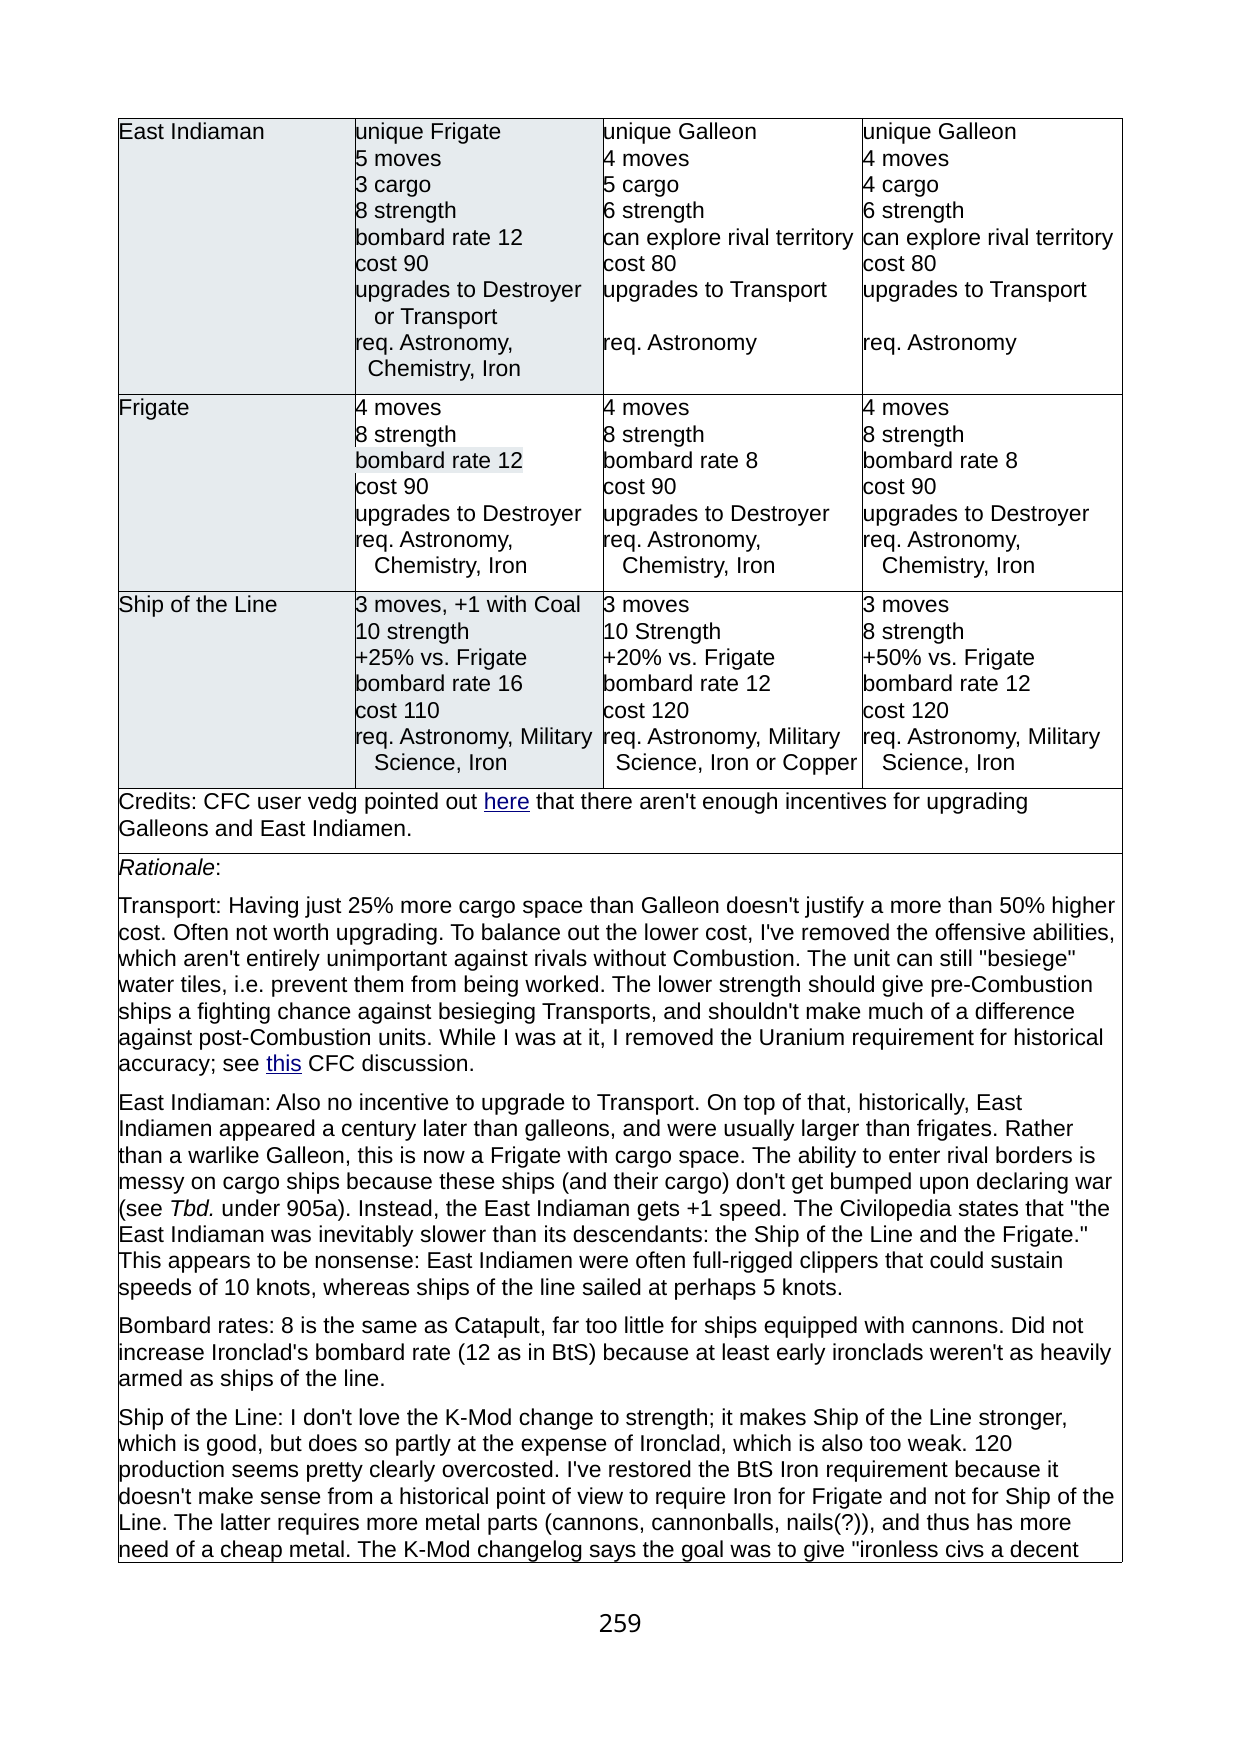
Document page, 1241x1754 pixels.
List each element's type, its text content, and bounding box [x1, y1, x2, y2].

table_cell Frigate [119, 395, 355, 591]
table_cell Rationale: Transport: Having just 25% more cargo space than Galleon doesn't justify a more than 50% higher cost. Often not worth upgrading. To balance out the lower cost, I've removed the offensive abilities, which aren't entirely unimportant against rivals without Combustion. The unit can still "besiege" water tiles, i.e. prevent them from being worked. The lower strength should give pre-Combustion ships a fighting chance against besieging Transports, and shouldn't make much of a difference against post-Combustion units. While I was at it, I removed the Uranium requirement for historical accuracy; see this CFC discussion. East Indiaman: Also no incentive to upgrade to Transport. On top of that, historically, East Indiamen appeared a century later than galleons, and were usually larger than frigates. Rather than a warlike Galleon, this is now a Frigate with cargo space. The ability to enter rival borders is messy on cargo ships because these ships (and their cargo) don't get bumped upon declaring war (see Tbd. under 905a). Instead, the East Indiaman gets +1 speed. The Civilopedia states that "the East Indiaman was inevitably slower than its descendants: the Ship of the Line and the Frigate." This appears to be nonsense: East Indiamen were often full-rigged clippers that could sustain speeds of 10 knots, whereas ships of the line sailed at perhaps 5 knots. Bombard rates: 8 is the same as Catapult, far too little for ships equipped with cannons. Did not increase Ironclad's bombard rate (12 as in BtS) because at least early ironclads weren't as heavily armed as ships of the line. Ship of the Line: I don't love the K-Mod change to strength; it makes Ship of the Line stronger, which is good, but does so partly at the expense of Ironclad, which is also too weak. 120 production seems pretty clearly overcosted. I've restored the BtS Iron requirement because it doesn't make sense from a historical point of view to require Iron for Frigate and not for Ship of the Line. The latter requires more metal parts (cannons, cannonballs, nails(?)), and thus has more need of a cheap metal. The K-Mod changelog says the goal was to give "ironless civs a decent [119, 854, 1122, 1562]
table_cell unique Galleon 4 moves 5 cargo 6 strength can explore rival territory cost 80 upgrades to Transport req. Astronomy [604, 119, 862, 394]
table_cell East Indiaman [119, 119, 355, 394]
table_cell Credits: CFC user vedg pointed out here that there aren't enough incentives for upgrading Galleons and East Indiamen. [119, 789, 1122, 853]
table_cell 4 moves 8 strength bombard rate 8 cost 90 upgrades to Destroyer req. Astronomy, Chemistry, Iron [863, 395, 1122, 591]
table_cell 4 moves 8 strength bombard rate 12 cost 90 upgrades to Destroyer req. Astronomy, Chemistry, Iron [356, 395, 603, 591]
table_cell unique Frigate 5 moves 3 cargo 8 strength bombard rate 12 cost 90 upgrades to Destroyer or Transport req. Astronomy, Chemistry, Iron [356, 119, 603, 394]
table_cell 3 moves 10 Strength +20% vs. Frigate bombard rate 12 cost 120 req. Astronomy, Military Science, Iron or Copper [604, 592, 862, 788]
table_cell unique Galleon 4 moves 4 cargo 6 strength can explore rival territory cost 80 upgrades to Transport req. Astronomy [863, 119, 1122, 394]
table_cell Ship of the Line [119, 592, 355, 788]
table_cell 3 moves, +1 with Coal 10 strength +25% vs. Frigate bombard rate 16 cost 110 req. Astronomy, Military Science, Iron [356, 592, 603, 788]
table_cell 4 moves 8 strength bombard rate 8 cost 90 upgrades to Destroyer req. Astronomy, Chemistry, Iron [604, 395, 862, 591]
table_cell 3 moves 8 strength +50% vs. Frigate bombard rate 12 cost 120 req. Astronomy, Military Science, Iron [863, 592, 1122, 788]
